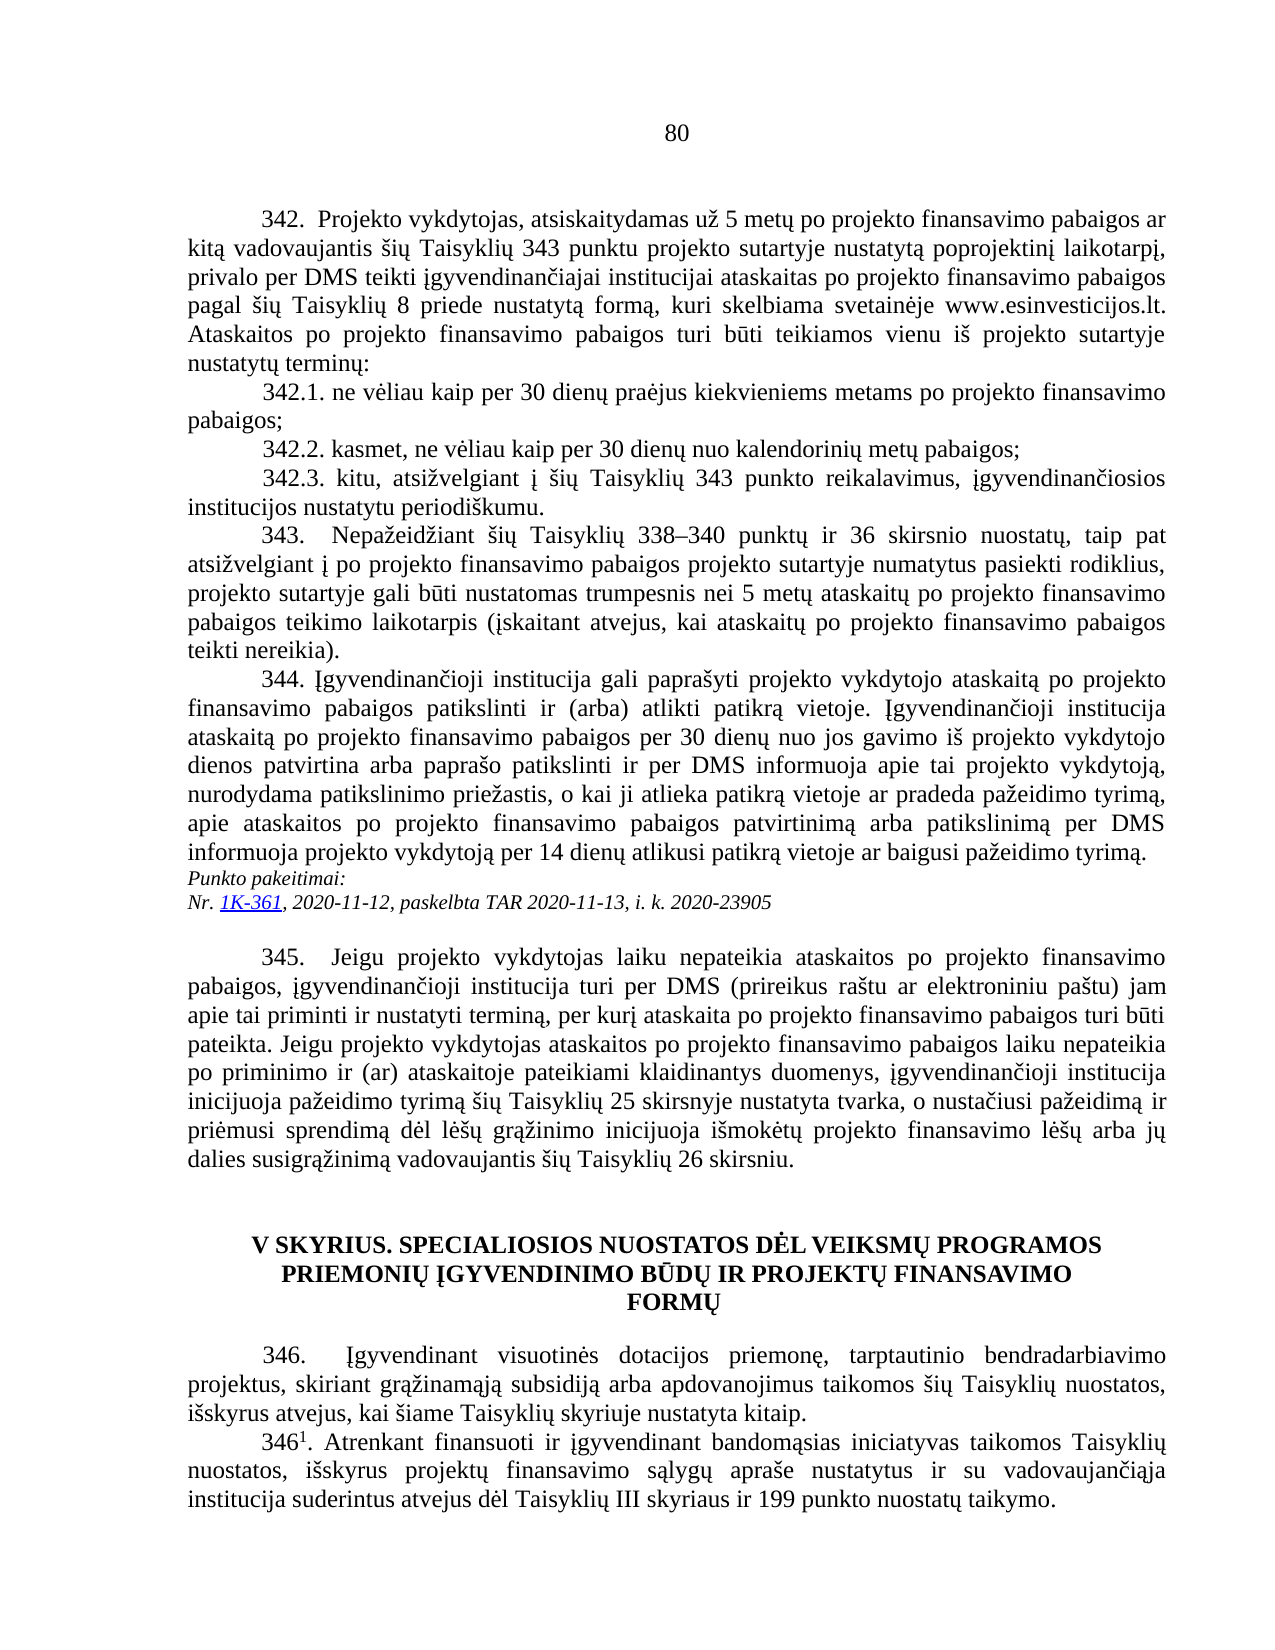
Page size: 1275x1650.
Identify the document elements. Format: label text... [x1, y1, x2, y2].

text 342.3. kitu, atsižvelgiant į šių Taisyklių 343 punkto reikalavimus, įgyvendinančiosios institucijos nustatytu periodiškumu. [187, 463, 1167, 521]
text 344. Įgyvendinančioji institucija gali paprašyti projekto vykdytojo ataskaitą po projekto finansavimo pabaigos patikslinti ir (arba) atlikti patikrą vietoje. Įgyvendinančioji institucija ataskaitą po projekto finansavimo pabaigos per 30 dienų nuo jos gavimo iš projekto vykdytojo dienos patvirtina arba paprašo patikslinti ir per DMS informuoja apie tai projekto vykdytoją, nurodydama patikslinimo priežastis, o kai ji atlieka patikrą vietoje ar pradeda pažeidimo tyrimą, apie ataskaitos po projekto finansavimo pabaigos patvirtinimą arba patikslinimą per DMS informuoja projekto vykdytoją per 14 dienų atlikusi patikrą vietoje ar baigusi pažeidimo tyrimą. [187, 664, 1167, 866]
text 345. Jeigu projekto vykdytojas laiku nepateikia ataskaitos po projekto finansavimo pabaigos, įgyvendinančioji institucija turi per DMS (prireikus raštu ar elektroniniu paštu) jam apie tai priminti ir nustatyti terminą, per kurį ataskaita po projekto finansavimo pabaigos turi būti pateikta. Jeigu projekto vykdytojas ataskaitos po projekto finansavimo pabaigos laiku nepateikia po priminimo ir (ar) ataskaitoje pateikiami klaidinantys duomenys, įgyvendinančioji institucija inicijuoja pažeidimo tyrimą šių Taisyklių 25 skirsnyje nustatyta tvarka, o nustačiusi pažeidimą ir priėmusi sprendimą dėl lėšų grąžinimo inicijuoja išmokėtų projekto finansavimo lėšų arba jų dalies susigrąžinimą vadovaujantis šių Taisyklių 26 skirsniu. [187, 942, 1167, 1172]
text 346. Įgyvendinant visuotinės dotacijos priemonę, tarptautinio bendradarbiavimo projektus, skiriant grąžinamąją subsidiją arba apdovanojimus taikomos šių Taisyklių nuostatos, išskyrus atvejus, kai šiame Taisyklių skyriuje nustatyta kitaip. [187, 1340, 1167, 1427]
text V SKYRIUS. SPECIALIOSIOS NUOSTATOS DĖL VEIKSMŲ PROGRAMOS PRIEMONIŲ ĮGYVENDINIMO BŪDŲ IR PROJEKTŲ FINANSAVIMO FORMŲ [246, 1230, 1107, 1316]
text 342. Projekto vykdytojas, atsiskaitydamas už 5 metų po projekto finansavimo pabaigos ar kitą vadovaujantis šių Taisyklių 343 punktu projekto sutartyje nustatytą poprojektinį laikotarpį, privalo per DMS teikti įgyvendinančiajai institucijai ataskaitas po projekto finansavimo pabaigos pagal šių Taisyklių 8 priede nustatytą formą, kuri skelbiama svetainėje www.esinvesticijos.lt. Ataskaitos po projekto finansavimo pabaigos turi būti teikiamos vienu iš projekto sutartyje nustatytų terminų: [187, 204, 1167, 377]
text 342.1. ne vėliau kaip per 30 dienų praėjus kiekvieniems metams po projekto finansavimo pabaigos; [187, 377, 1167, 434]
text Punkto pakeitimai: [187, 866, 1167, 890]
text 343. Nepažeidžiant šių Taisyklių 338–340 punktų ir 36 skirsnio nuostatų, taip pat atsižvelgiant į po projekto finansavimo pabaigos projekto sutartyje numatytus pasiekti rodiklius, projekto sutartyje gali būti nustatomas trumpesnis nei 5 metų ataskaitų po projekto finansavimo pabaigos teikimo laikotarpis (įskaitant atvejus, kai ataskaitų po projekto finansavimo pabaigos teikti nereikia). [187, 521, 1167, 664]
text 3461. Atrenkant finansuoti ir įgyvendinant bandomąsias iniciatyvas taikomos Taisyklių nuostatos, išskyrus projektų finansavimo sąlygų apraše nustatytus ir su vadovaujančiąja institucija suderintus atvejus dėl Taisyklių III skyriaus ir 199 punkto nuostatų taikymo. [187, 1427, 1167, 1513]
text 342.2. kasmet, ne vėliau kaip per 30 dienų nuo kalendorinių metų pabaigos; [187, 434, 1167, 463]
text Nr. 1K-361, 2020-11-12, paskelbta TAR 2020-11-13, i. k. 2020-23905 [187, 890, 1167, 914]
